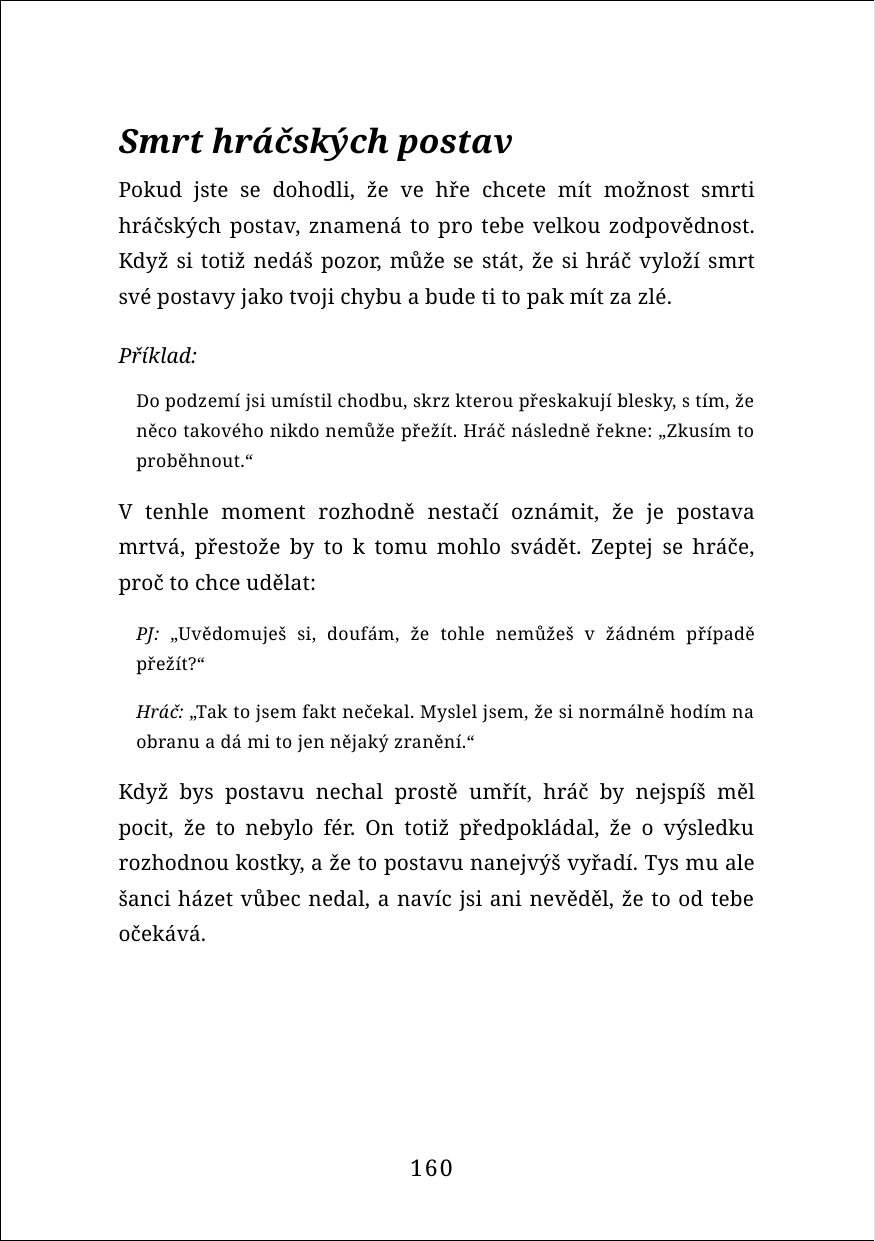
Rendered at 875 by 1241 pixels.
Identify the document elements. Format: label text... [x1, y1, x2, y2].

text Pokud jste se dohodli, že ve hře chcete mít možnost smrti hráčských postav, znamená to pro tebe velkou zodpovědnost. Když si totiž nedáš pozor, může se stát, že si hráč vyloží smrt své postavy jako tvoji chybu a bude ti to pak mít za zlé. [118, 175, 756, 310]
text Hráč: „Tak to jsem fakt nečekal. Myslel jsem, že si normálně hodím na obranu a dá mi to jen nějaký zranění.“ [136, 699, 756, 753]
text V tenhle moment rozhodně nestačí oznámit, že je postava mrtvá, přestože by to k tomu mohlo svádět. Zeptej se hráče, proč to chce udělat: [118, 497, 756, 596]
text PJ: „Uvědomuješ si, doufám, že tohle nemůžeš v žádném případě přežít?“ [136, 621, 756, 675]
text Příklad: [118, 341, 756, 369]
text Když bys postavu nechal prostě umřít, hráč by nejspíš měl pocit, že to nebylo fér. On totiž předpokládal, že o výsledku rozhodnou kostky, a že to postavu nanejvýš vyřadí. Tys mu ale šanci házet vůbec nedal, a navíc jsi ani nevěděl, že to od tebe očekává. [118, 777, 756, 948]
subtitle Smrt hráčských postav [118, 118, 756, 164]
text Do podzemí jsi umístil chodbu, skrz kterou přeskakují blesky, s tím, že něco takového nikdo nemůže přežít. Hráč následně řekne: „Zkusím to proběhnout.“ [136, 388, 756, 473]
